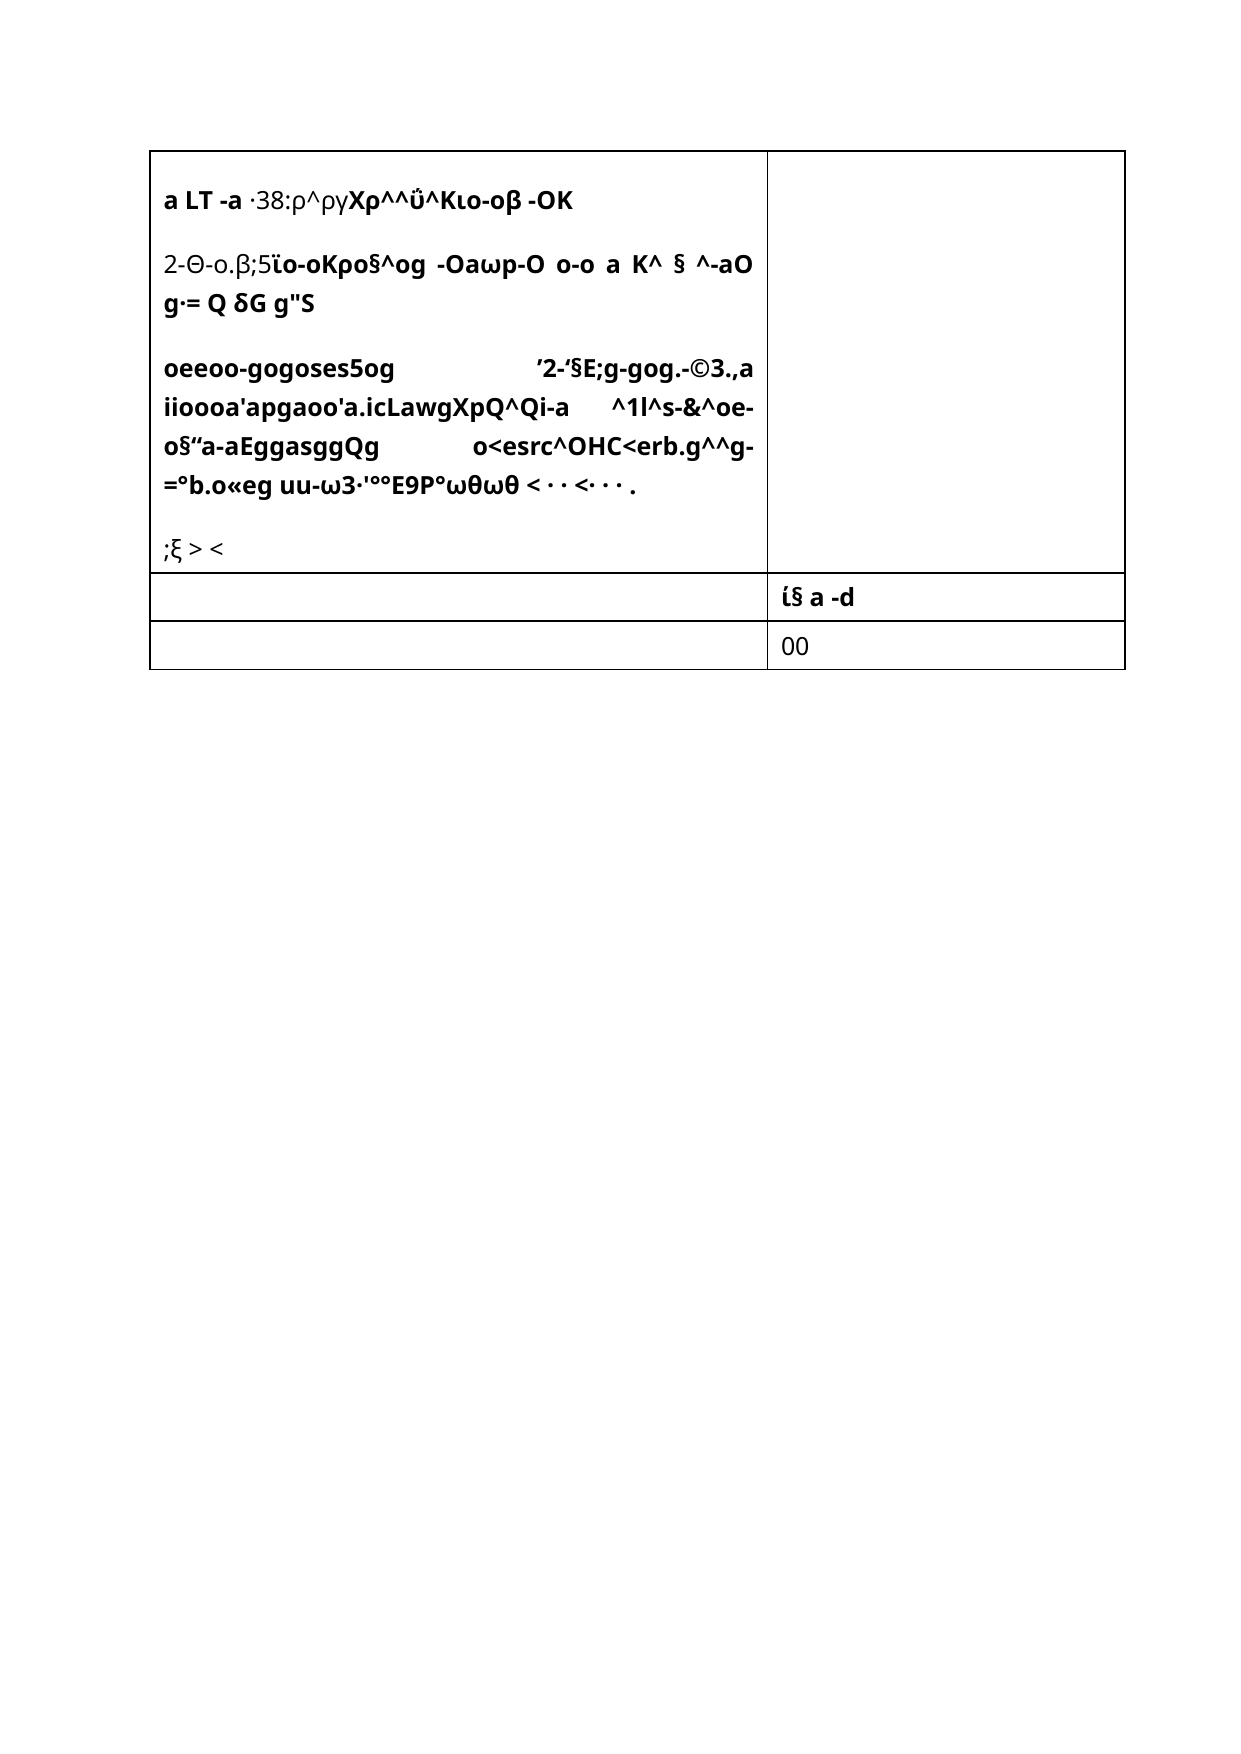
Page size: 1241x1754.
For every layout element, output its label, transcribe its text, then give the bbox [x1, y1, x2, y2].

table_header a LT -a ·38:ρ^ργΧρ^^ΰ^Κιο-οβ -OK 2-Θ-ο.β;5ϊο-οΚρο§^og -Oaωp-Ο ο-ο a K^ § ^-aΟ g·= Q δG g"S oeeoo-gogoses5og ’2-‘§E;g-gog.-©3.,a iioooa'apgaoo'a.icLawgXpQ^Qi-a ^1l^s-&^oe-o§“a-aEggasggQg o<esrc^OHC<erb.g^^g-=°b.o«eg uu-ω3·'°°Ε9Ρ°ωθωθ < · · <· · · . ;ξ > < [151, 152, 767, 572]
table_cell 00 [768, 622, 1124, 668]
table_cell [151, 574, 767, 620]
table_cell [151, 622, 767, 668]
table_header [768, 152, 1124, 572]
table_cell ί§ a -d [768, 574, 1124, 620]
